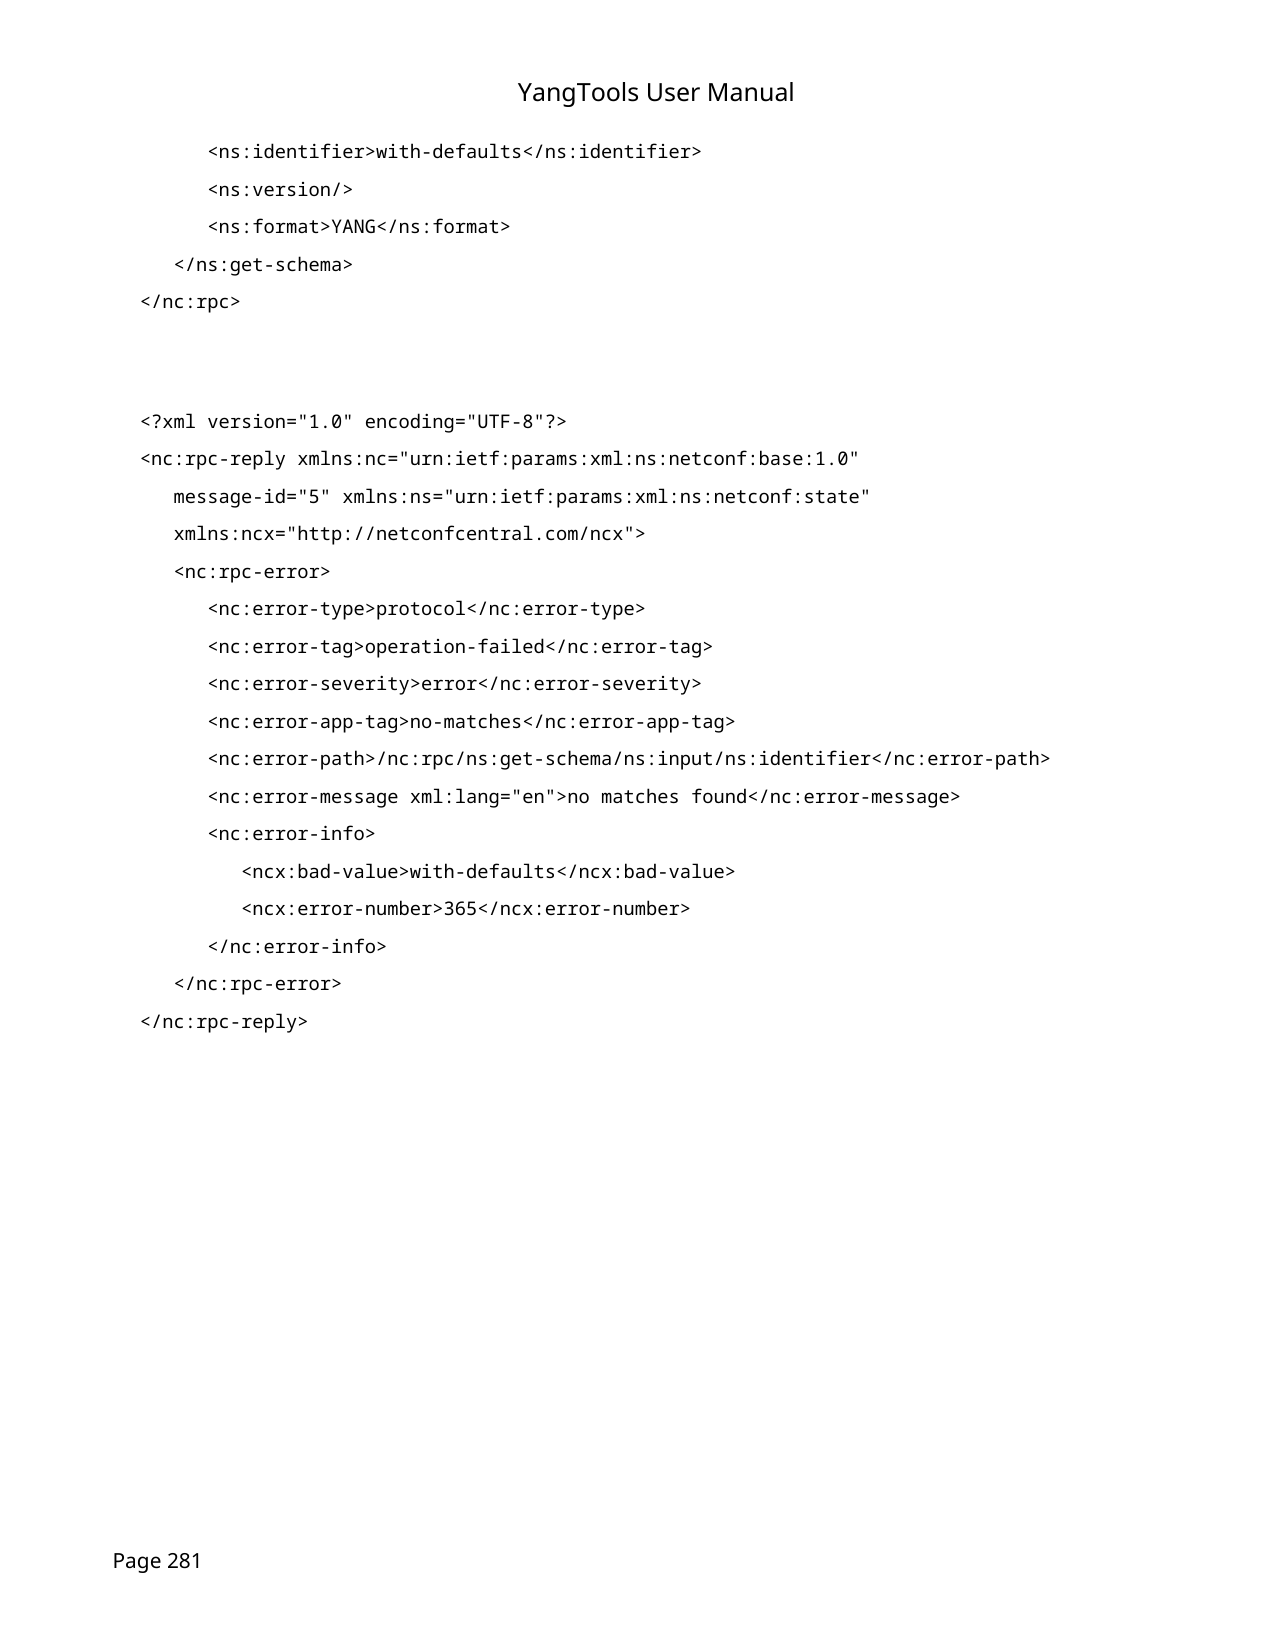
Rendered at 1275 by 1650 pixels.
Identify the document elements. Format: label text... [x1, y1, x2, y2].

text </nc:rpc> [139, 288, 1200, 314]
text </nc:error-info> [139, 933, 1200, 958]
text <nc:rpc-reply xmlns:nc="urn:ietf:params:xml:ns:netconf:base:1.0" [139, 445, 1200, 471]
text <nc:error-path>/nc:rpc/ns:get-schema/ns:input/ns:identifier</nc:error-path> [139, 745, 1200, 771]
text <?xml version="1.0" encoding="UTF-8"?> [139, 408, 1200, 433]
text message-id="5" xmlns:ns="urn:ietf:params:xml:ns:netconf:state" [139, 483, 1200, 508]
text </nc:rpc-reply> [139, 1008, 1200, 1033]
text xmlns:ncx="http://netconfcentral.com/ncx"> [139, 520, 1200, 546]
text </ns:get-schema> [139, 251, 1200, 277]
text <ns:identifier>with-defaults</ns:identifier> [139, 138, 1200, 164]
text <ncx:error-number>365</ncx:error-number> [139, 895, 1200, 921]
text <nc:error-message xml:lang="en">no matches found</nc:error-message> [139, 783, 1200, 808]
text <nc:error-info> [139, 820, 1200, 846]
text <nc:error-severity>error</nc:error-severity> [139, 670, 1200, 696]
text <nc:error-tag>operation-failed</nc:error-tag> [139, 633, 1200, 658]
text <nc:error-app-tag>no-matches</nc:error-app-tag> [139, 708, 1200, 733]
text <nc:rpc-error> [139, 558, 1200, 583]
text <ns:version/> [139, 176, 1200, 202]
text <ns:format>YANG</ns:format> [139, 213, 1200, 239]
text <ncx:bad-value>with-defaults</ncx:bad-value> [139, 858, 1200, 883]
text <nc:error-type>protocol</nc:error-type> [139, 595, 1200, 621]
text </nc:rpc-error> [139, 970, 1200, 996]
